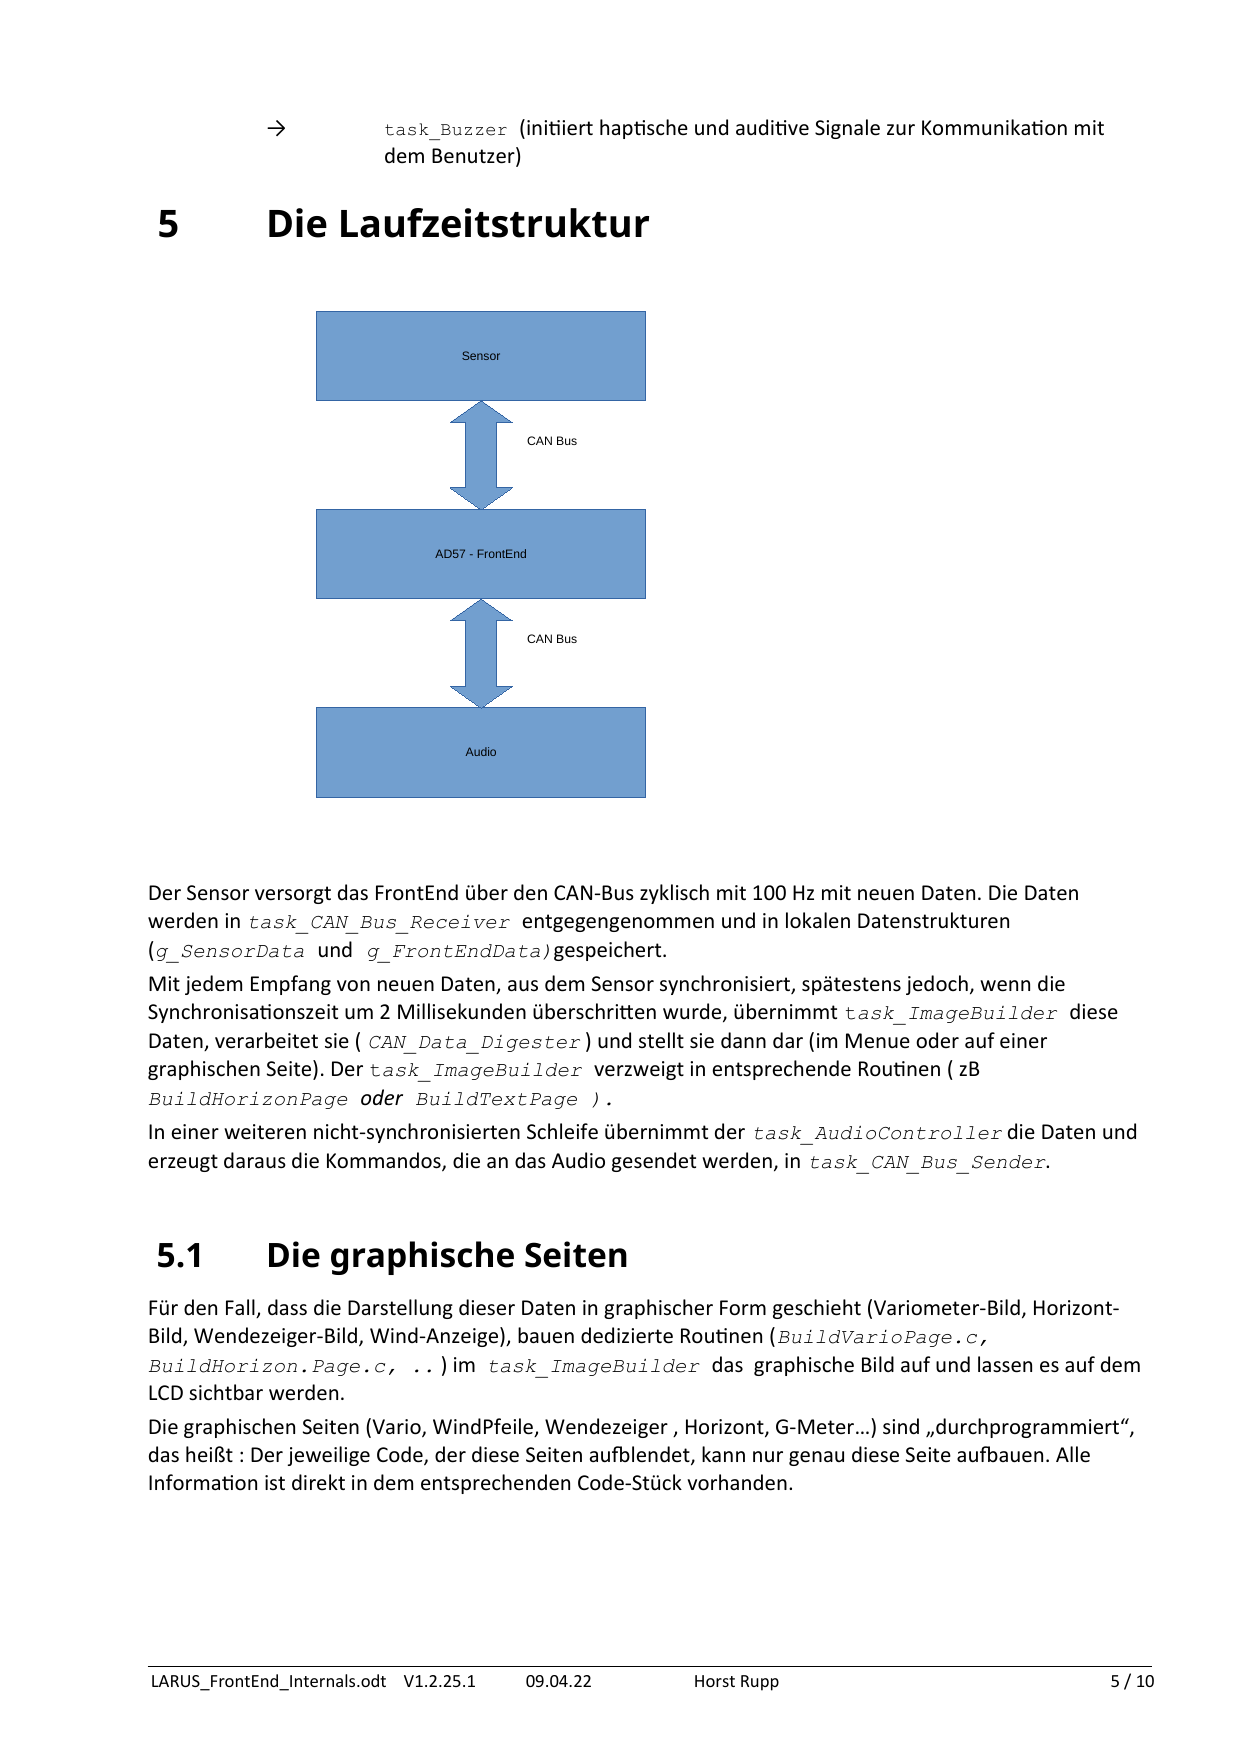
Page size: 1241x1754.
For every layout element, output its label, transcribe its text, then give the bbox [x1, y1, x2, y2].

subtitle Die Laufzeitstruktur [148, 197, 1128, 249]
text Die graphischen Seiten (Vario, WindPfeile, Wendezeiger , Horizont, G-Meter…) sind „durchprogrammiert“, das heißt : Der jeweilige Code, der diese Seiten aufblendet, kann nur genau diese Seite aufbauen. Alle Information ist direkt in dem entsprechenden Code-Stück vorhanden. [148, 1412, 1152, 1496]
subtitle In einer weiteren nicht-synchronisierten Schleife übernimmt der task_AudioController die Daten und erzeugt daraus die Kommandos, die an das Audio gesendet werden, in task_CAN_Bus_Sender. [148, 1117, 1152, 1174]
text → task_Buzzer (initiiert haptische und auditive Signale zur Kommunikation mit dem Benutzer) [148, 113, 1152, 169]
subtitle Die graphische Seiten [148, 1232, 1152, 1278]
subtitle Mit jedem Empfang von neuen Daten, aus dem Sensor synchronisiert, spätestens jedoch, wenn die Synchronisationszeit um 2 Millisekunden überschritten wurde, übernimmt task_ImageBuilder diese Daten, verarbeitet sie ( CAN_Data_Digester ) und stellt sie dann dar (im Menue oder auf einer graphischen Seite). Der task_ImageBuilder verzweigt in entsprechende Routinen ( zB BuildHorizonPage oder BuildTextPage ). [148, 969, 1152, 1111]
subtitle Für den Fall, dass die Darstellung dieser Daten in graphischer Form geschieht (Variometer-Bild, Horizont-Bild, Wendezeiger-Bild, Wind-Anzeige), bauen dedizierte Routinen (BuildVarioPage.c, BuildHorizon.Page.c, .. ) im task_ImageBuilder das graphische Bild auf und lassen es auf dem LCD sichtbar werden. [148, 1293, 1152, 1406]
subtitle Der Sensor versorgt das FrontEnd über den CAN-Bus zyklisch mit 100 Hz mit neuen Daten. Die Daten werden in task_CAN_Bus_Receiver entgegengenommen und in lokalen Datenstrukturen (g_SensorData und g_FrontEndData)gespeichert. [148, 878, 1152, 963]
